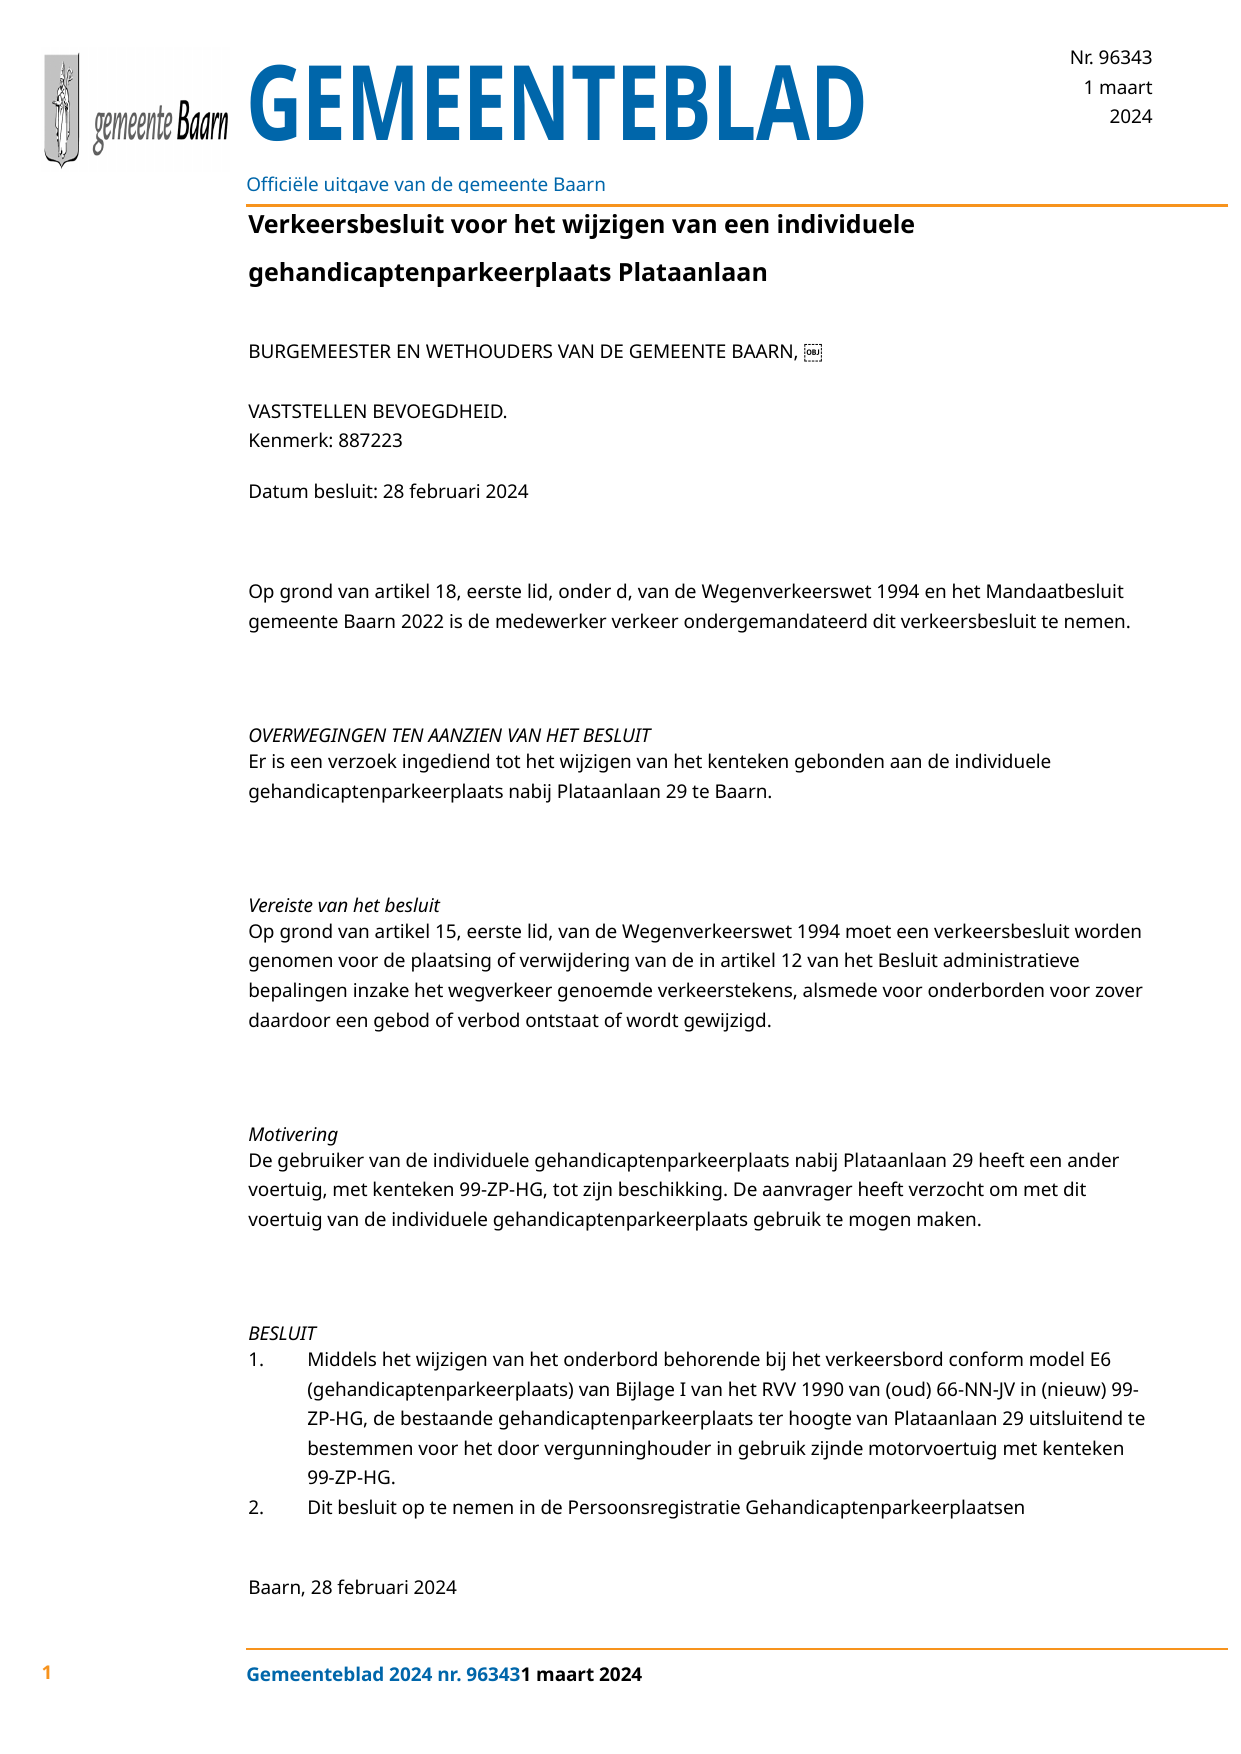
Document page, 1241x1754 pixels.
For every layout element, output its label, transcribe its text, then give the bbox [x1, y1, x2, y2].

text De gebruiker van de individuele gehandicaptenparkeerplaats nabij Plataanlaan 29 heeft een ander voertuig, met kenteken 99-ZP-HG, tot zijn beschikking. De aanvrager heeft verzocht om met dit voertuig van de individuele gehandicaptenparkeerplaats gebruik te mogen maken. [248, 1147, 1152, 1232]
picture [41, 47, 231, 172]
text Verkeersbesluit voor het wijzigen van een individuele gehandicaptenparkeerplaats Plataanlaan [248, 207, 1152, 288]
text Er is een verzoek ingediend tot het wijzigen van het kenteken gebonden aan de individuele gehandicaptenparkeerplaats nabij Plataanlaan 29 te Baarn. [248, 748, 1152, 804]
text VASTSTELLEN BEVOEGDHEID. [248, 398, 1152, 423]
list Middels het wijzigen van het onderbord behorende bij het verkeersbord conform model E6 (gehandicaptenparkeerplaats) van Bijlage I van het RVV 1990 van (oud) 66-NN-JV in (nieuw) 99-ZP-HG, de bestaande gehandicaptenparkeerplaats ter hoogte van Plataanlaan 29 uitsluitend te bestemmen voor het door vergunninghouder in gebruik zijnde motorvoertuig met kenteken 99-ZP-HG. [248, 1346, 1152, 1490]
list Dit besluit op te nemen in de Persoonsregistratie Gehandicaptenparkeerplaatsen [248, 1494, 1152, 1520]
text Motivering [248, 1121, 1152, 1147]
text Op grond van artikel 15, eerste lid, van de Wegenverkeerswet 1994 moet een verkeersbesluit worden genomen voor de plaatsing of verwijdering van de in artikel 12 van het Besluit administratieve bepalingen inzake het wegverkeer genoemde verkeerstekens, alsmede voor onderborden voor zover daardoor een gebod of verbod ontstaat of wordt gewijzigd. [248, 918, 1152, 1032]
text Datum besluit: 28 februari 2024 [248, 478, 1152, 503]
text Vereiste van het besluit [248, 892, 1152, 918]
text OVERWEGINGEN TEN AANZIEN VAN HET BESLUIT [248, 723, 1152, 748]
text Kenmerk: 887223 [248, 427, 1152, 453]
text Op grond van artikel 18, eerste lid, onder d, van de Wegenverkeerswet 1994 en het Mandaatbesluit gemeente Baarn 2022 is de medewerker verkeer ondergemandateerd dit verkeersbesluit te nemen. [248, 579, 1152, 634]
text BURGEMEESTER EN WETHOUDERS VAN DE GEMEENTE BAARN, ￼ [248, 339, 1152, 364]
text BESLUIT [248, 1320, 1152, 1346]
text Baarn, 28 februari 2024 [248, 1574, 1152, 1600]
